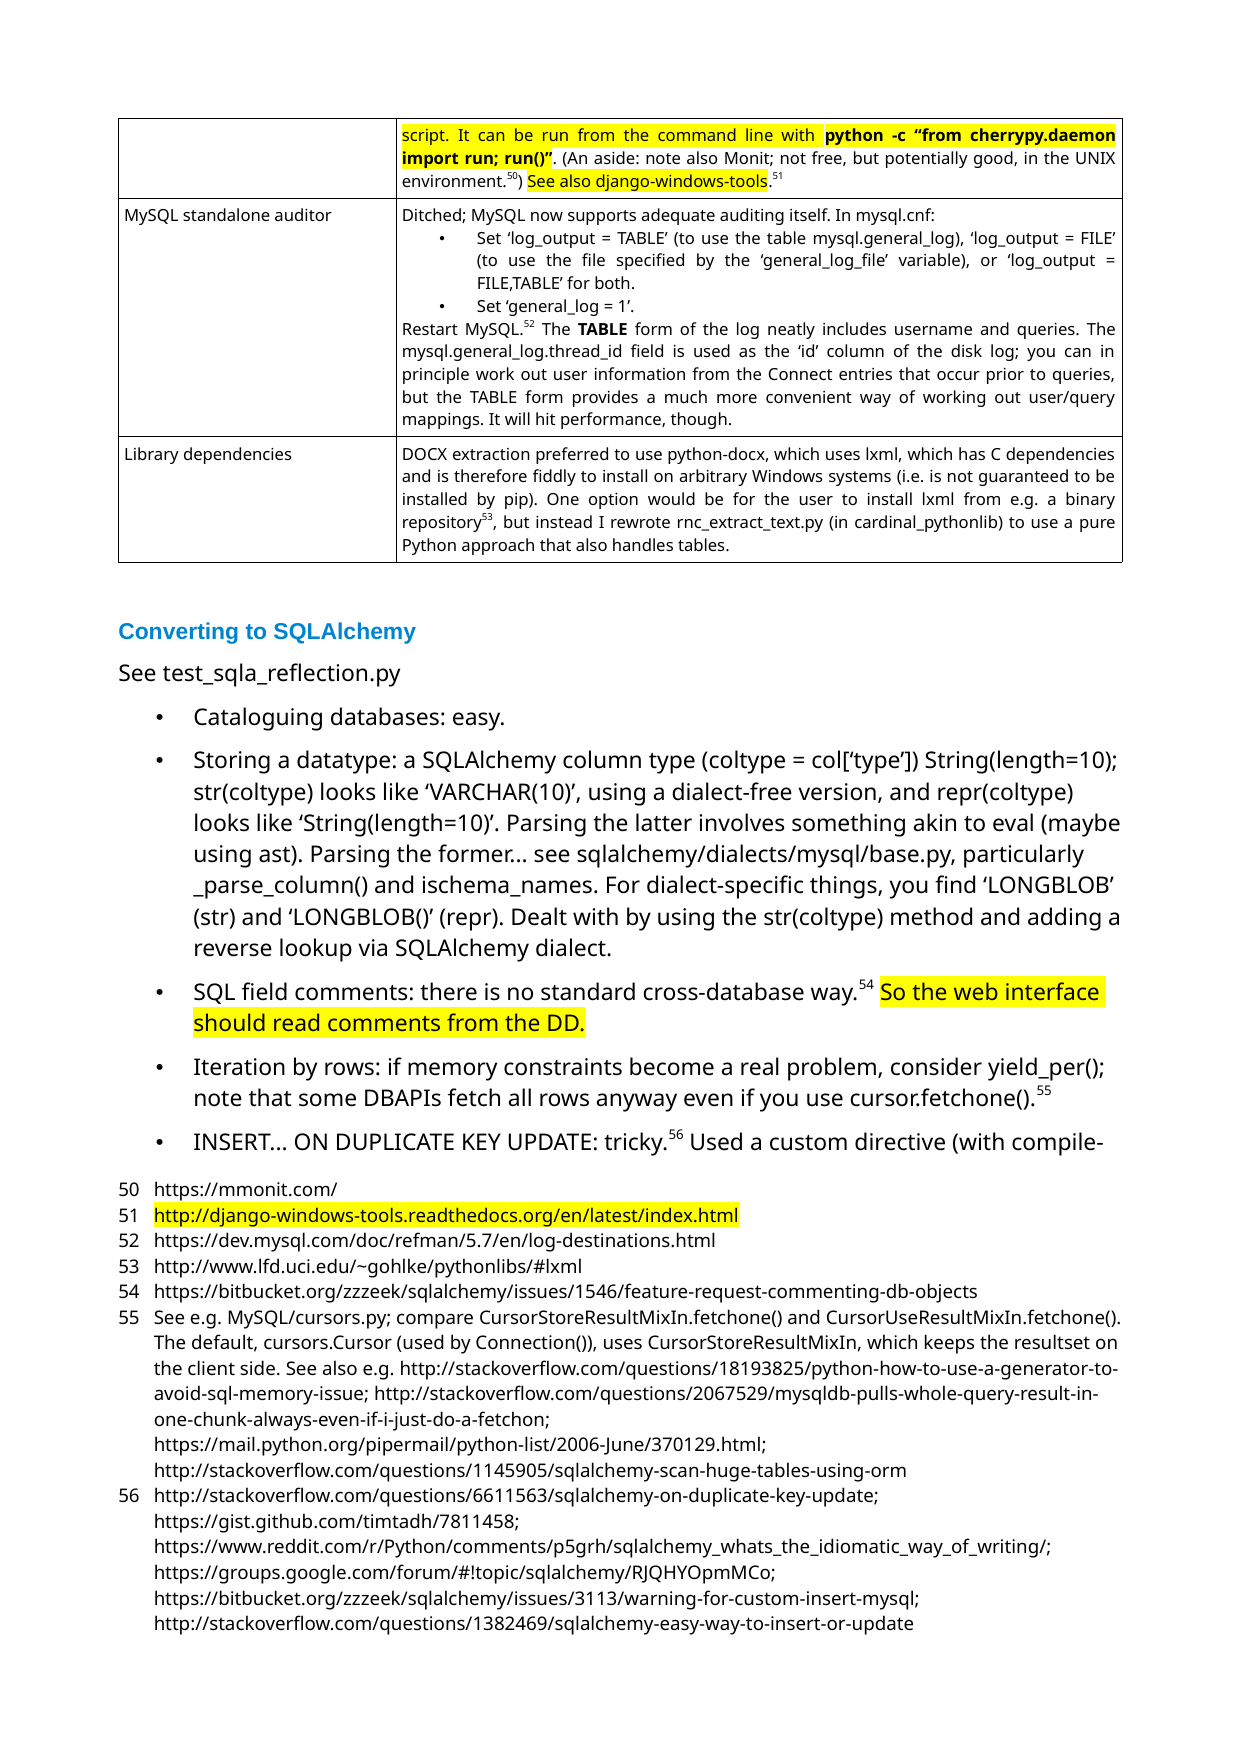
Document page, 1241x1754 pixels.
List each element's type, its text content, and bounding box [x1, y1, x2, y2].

table_cell DOCX extraction preferred to use python-docx, which uses lxml, which has C dependencies and is therefore fiddly to install on arbitrary Windows systems (i.e. is not guaranteed to be installed by pip). One option would be for the user to install lxml from e.g. a binary repository, but instead I rewrote rnc_extract_text.py (in cardinal_pythonlib) to use a pure Python approach that also handles tables. [397, 437, 1122, 562]
list INSERT... ON DUPLICATE KEY UPDATE: tricky. Used a custom directive (with compile- [156, 1126, 1122, 1157]
list See e.g. MySQL/cursors.py; compare CursorStoreResultMixIn.fetchone() and CursorUseResultMixIn.fetchone(). The default, cursors.Cursor (used by Connection()), uses CursorStoreResultMixIn, which keeps the resultset on the client side. See also e.g. http://stackoverflow.com/questions/18193825/python-how-to-use-a-generator-to-avoid-sql-memory-issue; http://stackoverflow.com/questions/2067529/mysqldb-pulls-whole-query-result-in-one-chunk-always-even-if-i-just-do-a-fetchon; https://mail.python.org/pipermail/python-list/2006-June/370129.html; http://stackoverflow.com/questions/1145905/sqlalchemy-scan-huge-tables-using-orm [118, 1304, 1122, 1483]
subtitle Converting to SQLAlchemy [118, 618, 1122, 644]
table_cell MySQL standalone auditor [119, 199, 396, 436]
table_cell script. It can be run from the command line with python -c “from cherrypy.daemon import run; run()”. (An aside: note also Monit; not free, but potentially good, in the UNIX environment.) See also django-windows-tools. [397, 119, 1122, 198]
list Cataloguing databases: easy. [156, 701, 1122, 732]
list Storing a datatype: a SQLAlchemy column type (coltype = col[‘type’]) String(length=10); str(coltype) looks like ‘VARCHAR(10)’, using a dialect-free version, and repr(coltype) looks like ‘String(length=10)’. Parsing the latter involves something akin to eval (maybe using ast). Parsing the former... see sqlalchemy/dialects/mysql/base.py, particularly _parse_column() and ischema_names. For dialect-specific things, you find ‘LONGBLOB’ (str) and ‘LONGBLOB()’ (repr). Dealt with by using the str(coltype) method and adding a reverse lookup via SQLAlchemy dialect. [156, 744, 1122, 963]
table_cell Library dependencies [119, 437, 396, 562]
table_cell Ditched; MySQL now supports adequate auditing itself. In mysql.cnf: Set ‘log_output = TABLE’ (to use the table mysql.general_log), ‘log_output = FILE’ (to use the file specified by the ‘general_log_file’ variable), or ‘log_output = FILE,TABLE’ for both. Set ‘general_log = 1’. Restart MySQL. The TABLE form of the log neatly includes username and queries. The mysql.general_log.thread_id field is used as the ‘id’ column of the disk log; you can in principle work out user information from the Connect entries that occur prior to queries, but the TABLE form provides a much more convenient way of working out user/query mappings. It will hit performance, though. [397, 199, 1122, 436]
list SQL field comments: there is no standard cross-database way. So the web interface should read comments from the DD. [156, 976, 1122, 1038]
list Iteration by rows: if memory constraints become a real problem, consider yield_per(); note that some DBAPIs fetch all rows anyway even if you use cursor.fetchone(). [156, 1051, 1122, 1113]
list https://bitbucket.org/zzzeek/sqlalchemy/issues/1546/feature-request-commenting-db-objects [118, 1278, 1122, 1304]
list http://stackoverflow.com/questions/6611563/sqlalchemy-on-duplicate-key-update; https://gist.github.com/timtadh/7811458; https://www.reddit.com/r/Python/comments/p5grh/sqlalchemy_whats_the_idiomatic_way_of_writing/; https://groups.google.com/forum/#!topic/sqlalchemy/RJQHYOpmMCo; https://bitbucket.org/zzzeek/sqlalchemy/issues/3113/warning-for-custom-insert-mysql; http://stackoverflow.com/questions/1382469/sqlalchemy-easy-way-to-insert-or-update [118, 1483, 1122, 1636]
text See test_sqla_reflection.py [118, 657, 1122, 688]
table_cell [119, 119, 396, 198]
